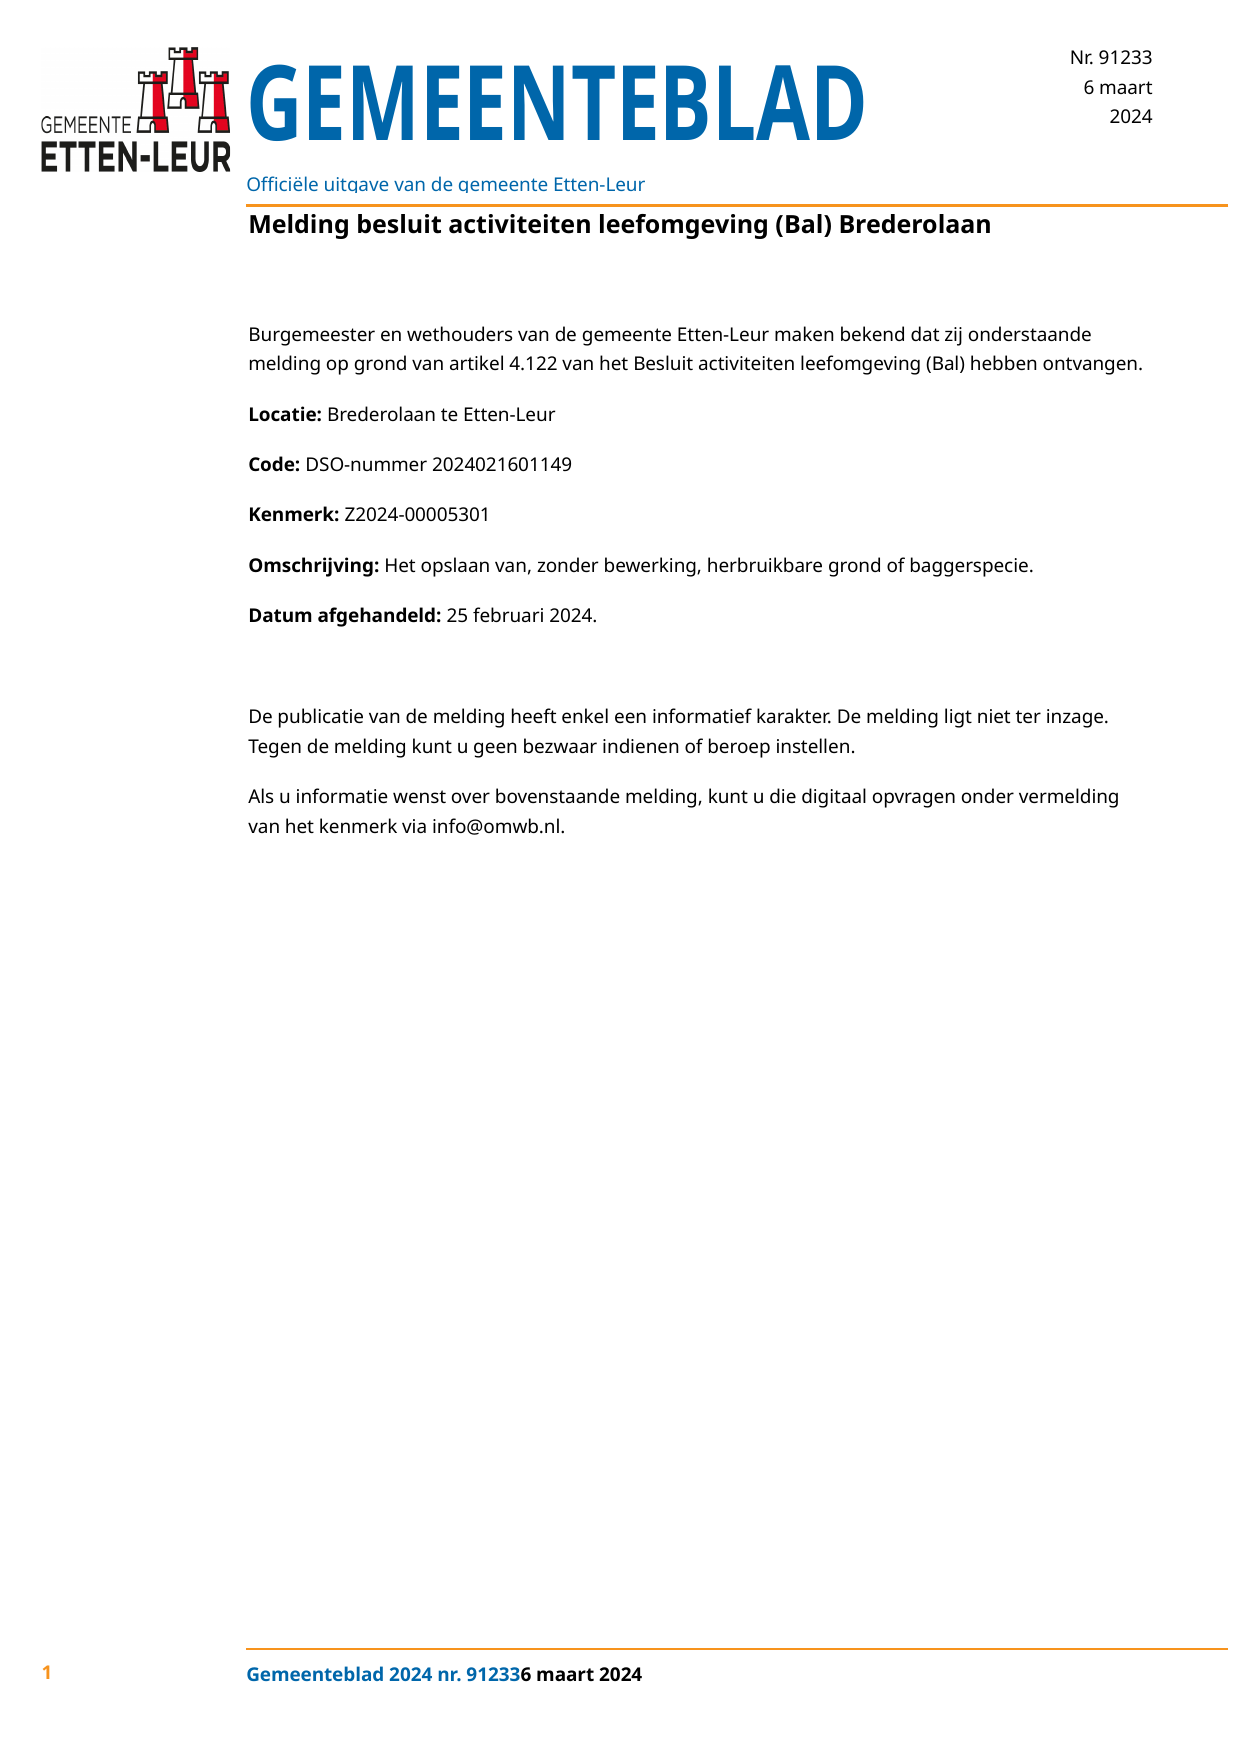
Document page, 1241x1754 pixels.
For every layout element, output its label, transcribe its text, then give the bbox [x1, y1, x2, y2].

text De publicatie van de melding heeft enkel een informatief karakter. De melding ligt niet ter inzage. Tegen de melding kunt u geen bezwaar indienen of beroep instellen. [248, 703, 1152, 758]
text Burgemeester en wethouders van de gemeente Etten-Leur maken bekend dat zij onderstaande melding op grond van artikel 4.122 van het Besluit activiteiten leefomgeving (Bal) hebben ontvangen. [248, 321, 1152, 376]
text Kenmerk: Z2024-00005301 [248, 502, 1152, 527]
text Code: DSO-nummer 2024021601149 [248, 451, 1152, 477]
text Datum afgehandeld: 25 februari 2024. [248, 602, 1152, 628]
text Als u informatie wenst over bovenstaande melding, kunt u die digitaal opvragen onder vermelding van het kenmerk via info@omwb.nl. [248, 783, 1152, 838]
text Omschrijving: Het opslaan van, zonder bewerking, herbruikbare grond of baggerspecie. [248, 552, 1152, 578]
text Locatie: Brederolaan te Etten-Leur [248, 401, 1152, 426]
picture [41, 47, 231, 172]
text Melding besluit activiteiten leefomgeving (Bal) Brederolaan [248, 207, 1152, 241]
